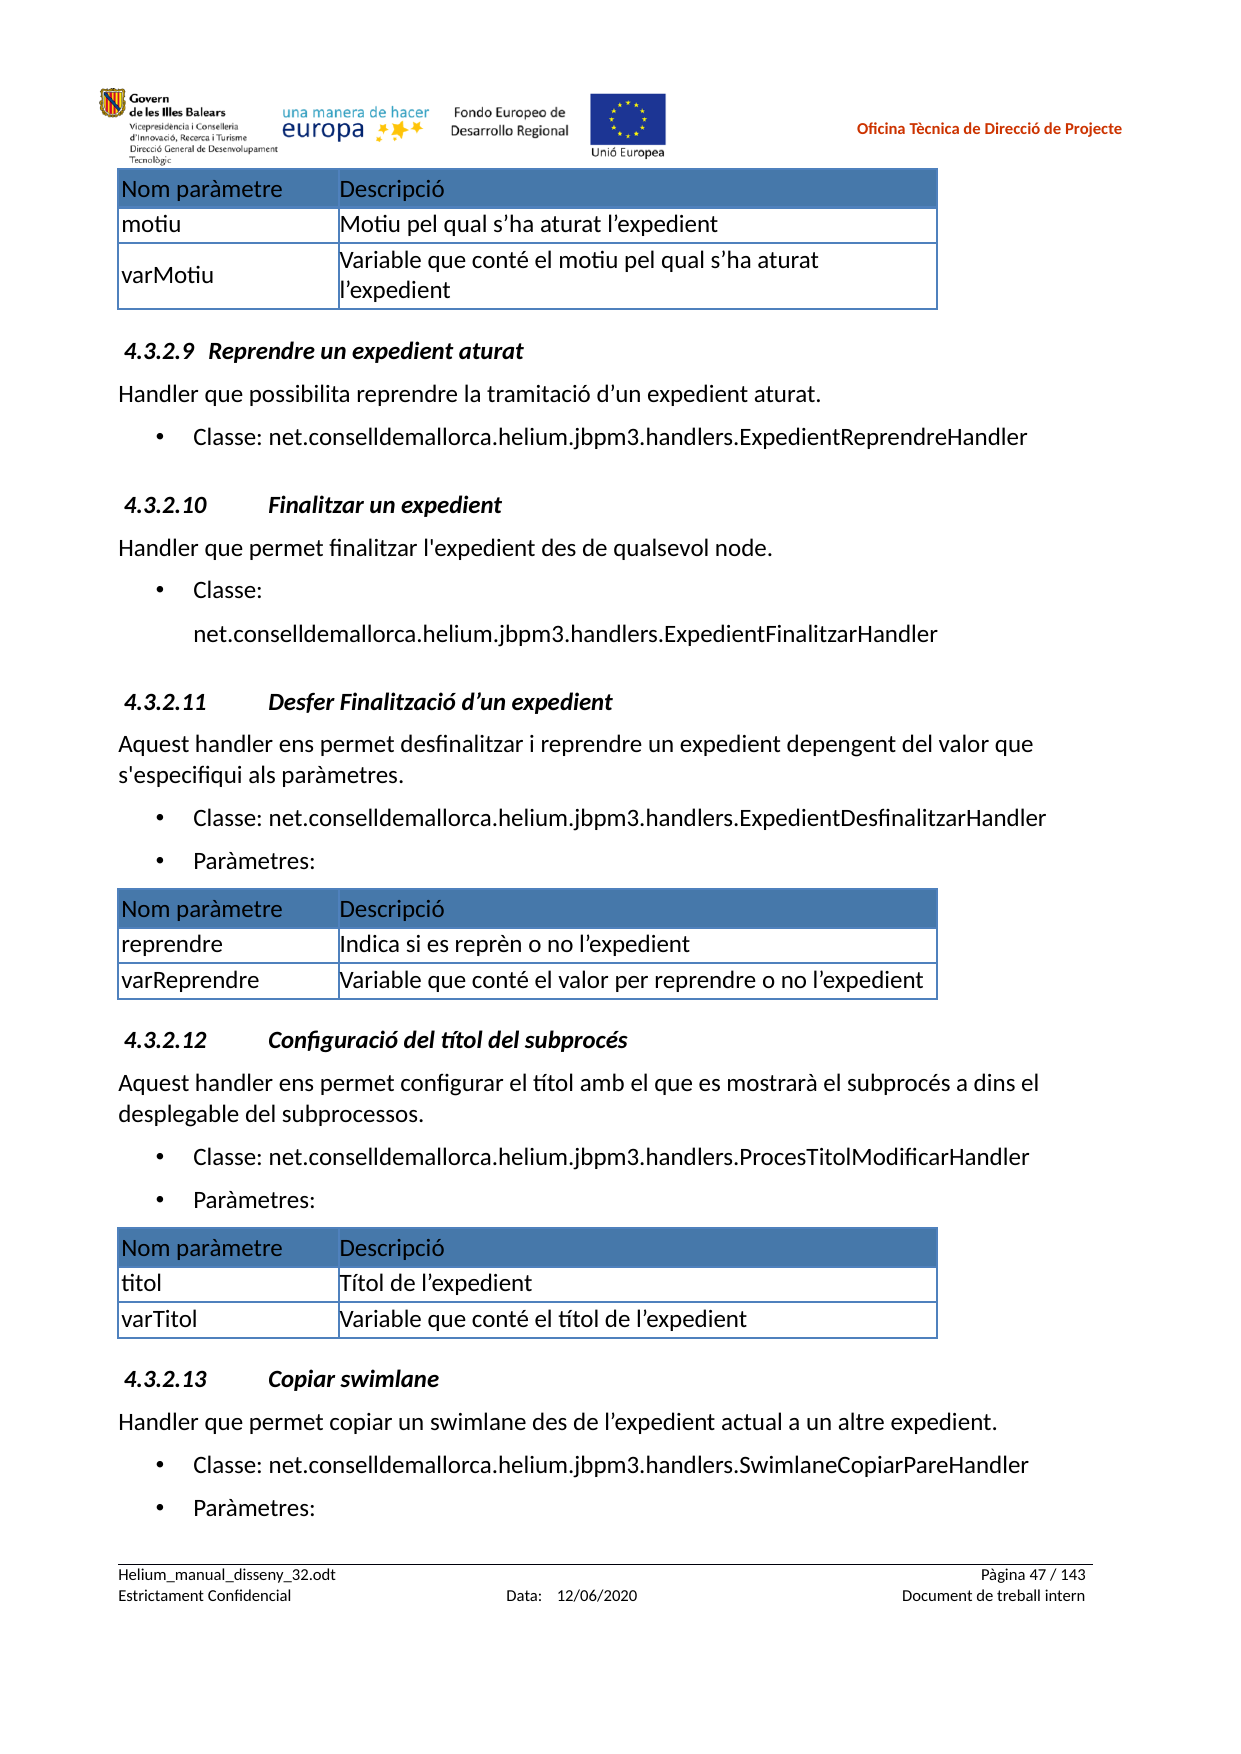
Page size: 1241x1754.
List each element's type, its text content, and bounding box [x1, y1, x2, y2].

list Classe: net.conselldemallorca.helium.jbpm3.handlers.ExpedientReprendreHandler [156, 421, 1122, 451]
table_cell Variable que conté el motiu pel qual s’ha aturat l’expedient [340, 244, 936, 308]
table_cell Indica si es reprèn o no l’expedient [340, 929, 936, 962]
text Handler que permet copiar un swimlane des de l’expedient actual a un altre expedient. [118, 1406, 1122, 1437]
list Classe: net.conselldemallorca.helium.jbpm3.handlers.ProcesTitolModificarHandler [156, 1141, 1122, 1172]
list net.conselldemallorca.helium.jbpm3.handlers.ExpedientFinalitzarHandler [156, 618, 1122, 648]
list Classe: net.conselldemallorca.helium.jbpm3.handlers.ExpedientDesfinalitzarHandler [156, 802, 1122, 833]
table_cell reprendre [119, 929, 338, 962]
table_cell varReprendre [119, 964, 338, 998]
table_cell motiu [119, 209, 338, 242]
picture [99, 87, 668, 166]
list Paràmetres: [156, 845, 1122, 876]
text Handler que permet finalitzar l'expedient des de qualsevol node. [118, 532, 1122, 562]
table_cell titol [119, 1268, 338, 1301]
table_cell Motiu pel qual s’ha aturat l’expedient [340, 209, 936, 242]
list Paràmetres: [156, 1184, 1122, 1214]
list Classe: [156, 575, 1122, 605]
table_header Nom paràmetre [119, 890, 338, 927]
text Aquest handler ens permet configurar el títol amb el que es mostrarà el subprocés a dins el desplegable del subprocessos. [118, 1067, 1122, 1128]
table_header Nom paràmetre [119, 170, 338, 206]
subtitle Configuració del títol del subprocés [118, 1025, 1122, 1055]
subtitle Finalitzar un expedient [118, 489, 1122, 519]
table_header Nom paràmetre [119, 1229, 338, 1266]
subtitle Desfer Finalització d’un expedient [118, 686, 1122, 716]
list Classe: net.conselldemallorca.helium.jbpm3.handlers.SwimlaneCopiarPareHandler [156, 1449, 1122, 1480]
table_cell Variable que conté el títol de l’expedient [340, 1303, 936, 1337]
subtitle Copiar swimlane [118, 1364, 1122, 1394]
table_header Descripció [340, 170, 936, 206]
table_cell Títol de l’expedient [340, 1268, 936, 1301]
text Aquest handler ens permet desfinalitzar i reprendre un expedient depengent del valor que s'especifiqui als paràmetres. [118, 728, 1122, 789]
table_header Descripció [340, 1229, 936, 1266]
subtitle Reprendre un expedient aturat [118, 335, 1122, 365]
text Handler que possibilita reprendre la tramitació d’un expedient aturat. [118, 378, 1122, 408]
table_cell varTitol [119, 1303, 338, 1337]
list Paràmetres: [156, 1492, 1122, 1523]
table_header Descripció [340, 890, 936, 927]
table_cell Variable que conté el valor per reprendre o no l’expedient [340, 964, 936, 998]
table_cell varMotiu [119, 244, 338, 308]
